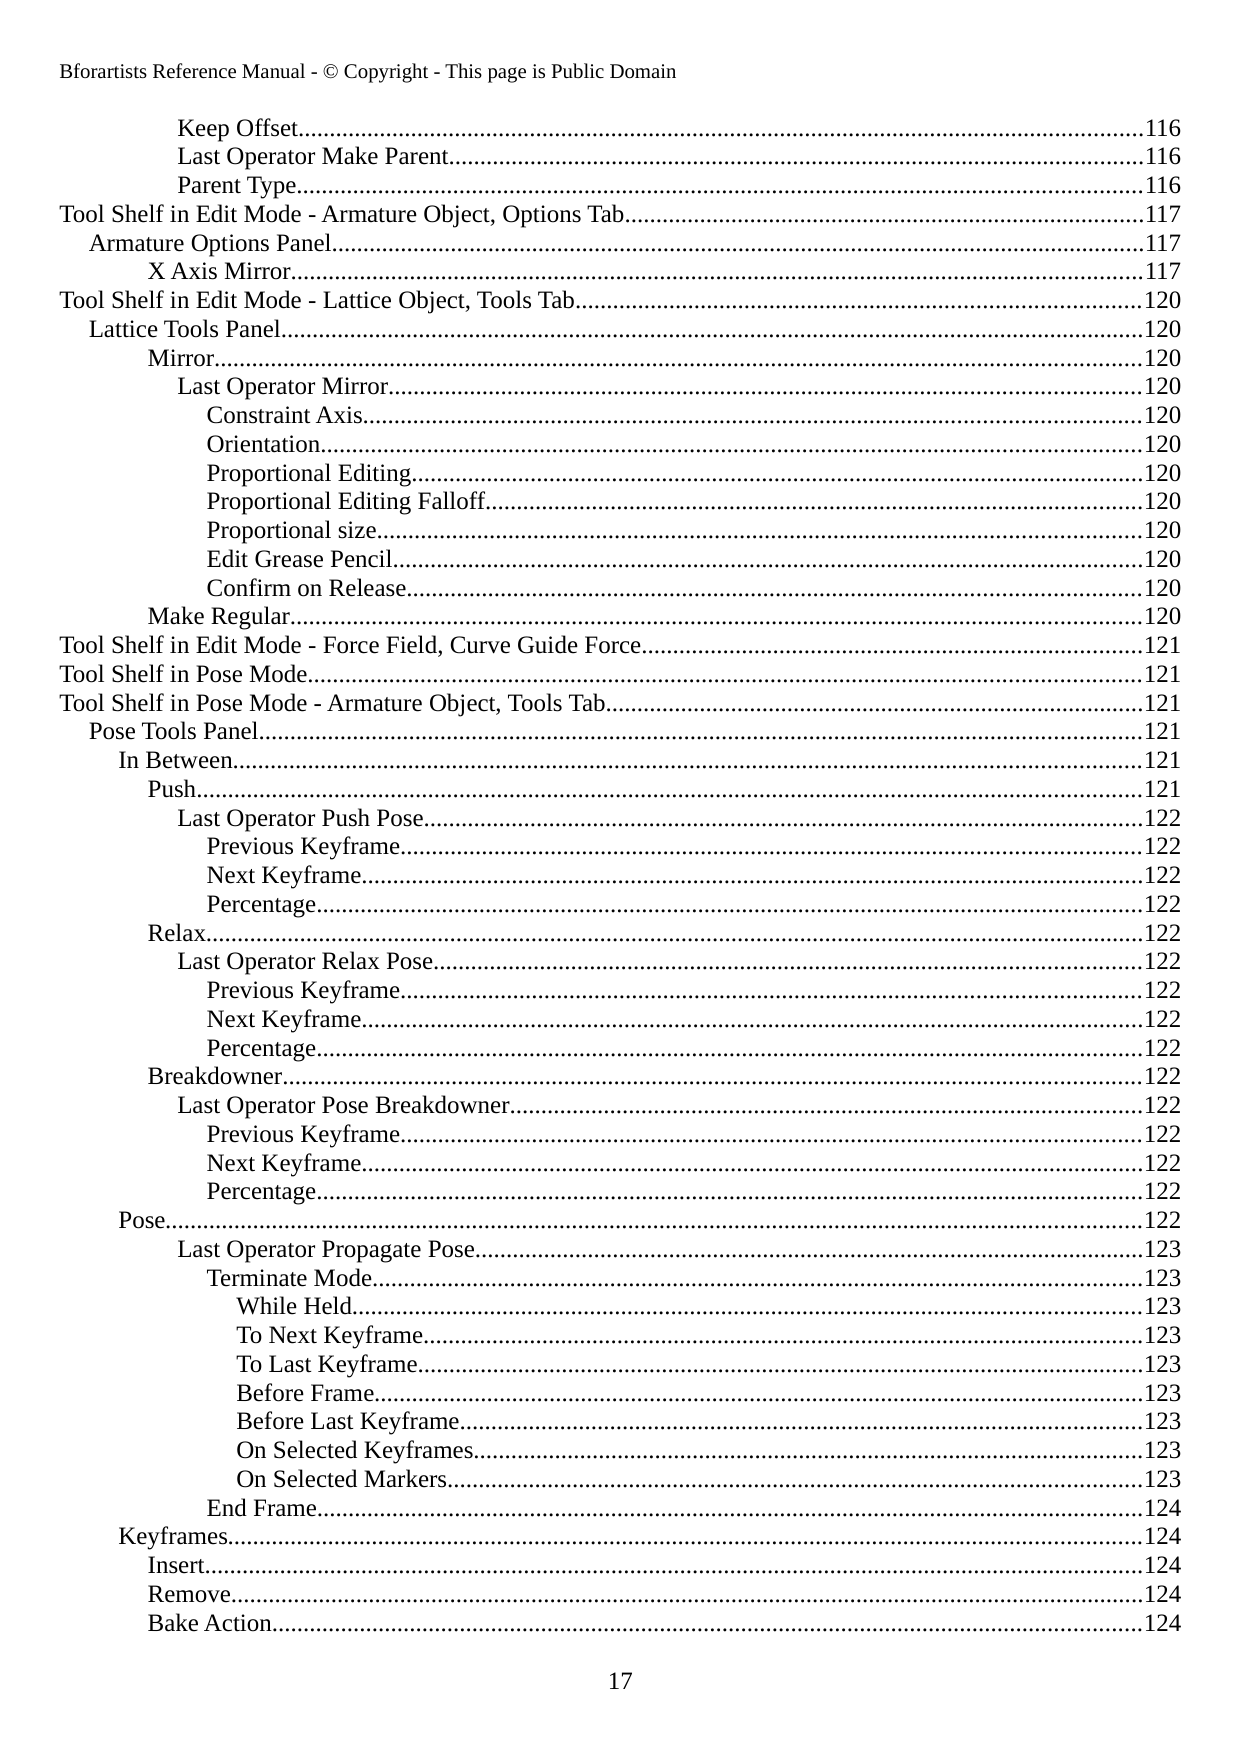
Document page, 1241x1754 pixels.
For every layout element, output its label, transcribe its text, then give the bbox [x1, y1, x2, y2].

text Before Last Keyframe 123 [236, 1406, 1181, 1435]
text To Last Keyframe 123 [236, 1349, 1181, 1378]
text Percentage 122 [206, 1033, 1181, 1061]
text End Frame 124 [206, 1493, 1181, 1521]
text Previous Keyframe 122 [206, 975, 1181, 1004]
text Lattice Tools Panel 120 [88, 314, 1181, 343]
text Previous Keyframe 122 [206, 1119, 1181, 1148]
text Remove 124 [147, 1579, 1181, 1608]
text Next Keyframe 122 [206, 1148, 1181, 1176]
text Terminate Mode 123 [206, 1263, 1181, 1291]
text Pose Tools Panel 121 [88, 716, 1181, 745]
text Tool Shelf in Pose Mode 121 [59, 659, 1181, 688]
text Percentage 122 [206, 889, 1181, 918]
text Constraint Axis 120 [206, 400, 1181, 429]
text Last Operator Pose Breakdowner 122 [177, 1090, 1181, 1119]
text Confirm on Release 120 [206, 573, 1181, 601]
text Orientation 120 [206, 429, 1181, 458]
text Tool Shelf in Pose Mode - Armature Object, Tools Tab 121 [59, 688, 1181, 716]
text While Held 123 [236, 1291, 1181, 1320]
text Last Operator Propagate Pose 123 [177, 1234, 1181, 1263]
text Keep Offset 116 [177, 113, 1181, 141]
text Breakdowner 122 [147, 1061, 1181, 1090]
text Previous Keyframe 122 [206, 831, 1181, 860]
text Last Operator Relax Pose 122 [177, 946, 1181, 975]
text Insert 124 [147, 1550, 1181, 1579]
text Next Keyframe 122 [206, 1004, 1181, 1033]
text Before Frame 123 [236, 1378, 1181, 1406]
text Proportional Editing Falloff 120 [206, 486, 1181, 515]
text Last Operator Push Pose 122 [177, 803, 1181, 831]
text Proportional size 120 [206, 515, 1181, 544]
text Last Operator Make Parent 116 [177, 141, 1181, 170]
text Push 121 [147, 774, 1181, 803]
text In Between 121 [118, 745, 1181, 774]
text Percentage 122 [206, 1176, 1181, 1205]
text Mirror 120 [147, 343, 1181, 371]
text Pose 122 [118, 1205, 1181, 1234]
text To Next Keyframe 123 [236, 1320, 1181, 1349]
text Tool Shelf in Edit Mode - Armature Object, Options Tab 117 [59, 199, 1181, 228]
text Armature Options Panel 117 [88, 228, 1181, 256]
text Parent Type 116 [177, 170, 1181, 199]
text Make Regular 120 [147, 601, 1181, 630]
text Tool Shelf in Edit Mode - Force Field, Curve Guide Force 121 [59, 630, 1181, 659]
text Relax 122 [147, 918, 1181, 946]
text On Selected Keyframes 123 [236, 1435, 1181, 1464]
text Last Operator Mirror 120 [177, 371, 1181, 400]
text Keyframes 124 [118, 1521, 1181, 1550]
text On Selected Markers 123 [236, 1464, 1181, 1493]
text Proportional Editing 120 [206, 458, 1181, 486]
text Tool Shelf in Edit Mode - Lattice Object, Tools Tab 120 [59, 285, 1181, 314]
text X Axis Mirror 117 [147, 256, 1181, 285]
text Next Keyframe 122 [206, 860, 1181, 889]
text Bake Action 124 [147, 1608, 1181, 1636]
text Edit Grease Pencil 120 [206, 544, 1181, 573]
